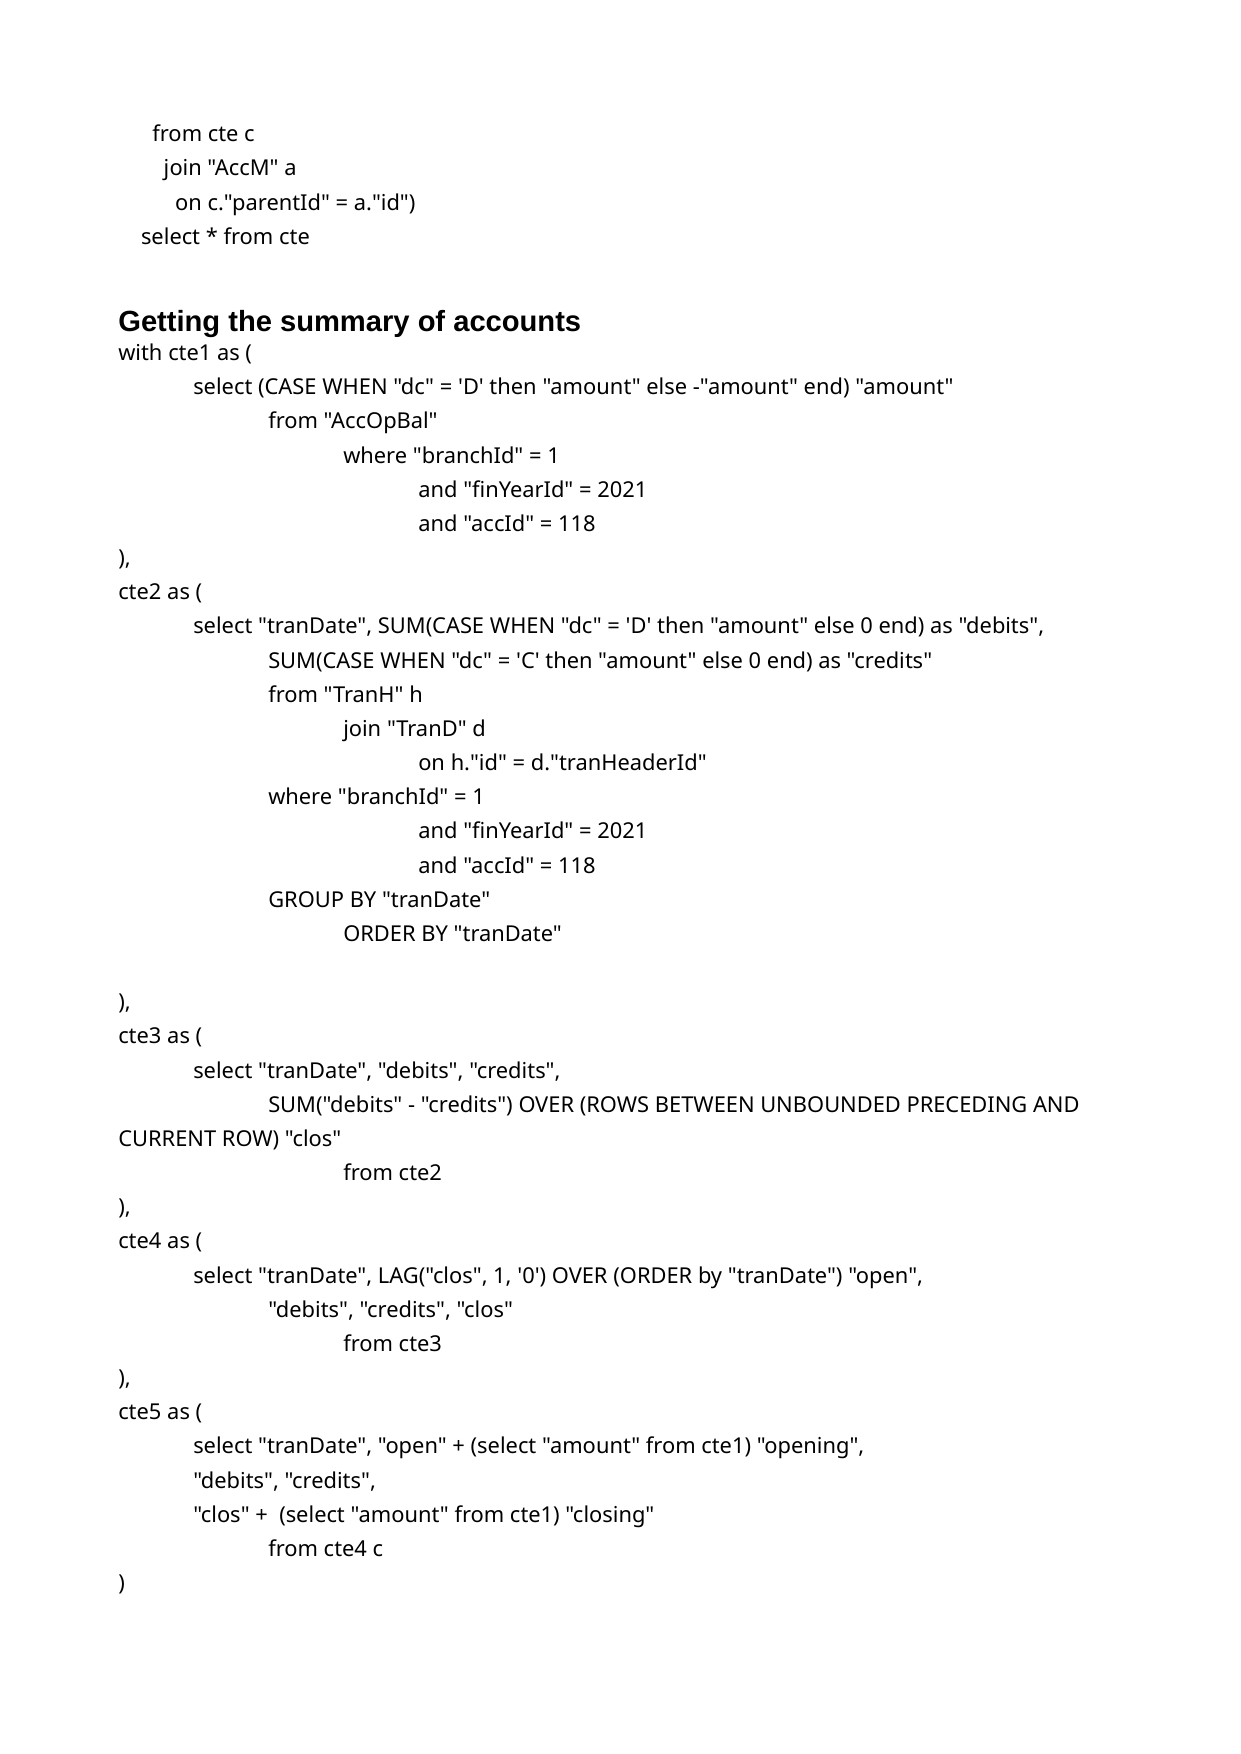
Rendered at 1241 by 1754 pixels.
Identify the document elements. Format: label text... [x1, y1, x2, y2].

text and "accId" = 118 [118, 508, 1122, 538]
text from cte2 [118, 1157, 1122, 1187]
text and "finYearId" = 2021 [118, 474, 1122, 503]
text with cte1 as ( [118, 337, 1122, 367]
text select * from cte [118, 221, 1122, 250]
text select "tranDate", "open" + (select "amount" from cte1) "opening", [118, 1430, 1122, 1460]
text join "TranD" d [118, 713, 1122, 743]
text from cte3 [118, 1328, 1122, 1358]
text cte4 as ( [118, 1225, 1122, 1255]
text select (CASE WHEN "dc" = 'D' then "amount" else -"amount" end) "amount" [118, 371, 1122, 401]
text select "tranDate", SUM(CASE WHEN "dc" = 'D' then "amount" else 0 end) as "debits", [118, 610, 1122, 640]
text select "tranDate", LAG("clos", 1, '0') OVER (ORDER by "tranDate") "open", [118, 1259, 1122, 1289]
text SUM("debits" - "credits") OVER (ROWS BETWEEN UNBOUNDED PRECEDING AND CURRENT ROW) "clos" [118, 1089, 1122, 1153]
text ), [118, 1191, 1122, 1221]
text SUM(CASE WHEN "dc" = 'C' then "amount" else 0 end) as "credits" [118, 644, 1122, 674]
text GROUP BY "tranDate" [118, 884, 1122, 913]
text ), [118, 542, 1122, 572]
text ORDER BY "tranDate" [118, 918, 1122, 948]
text cte5 as ( [118, 1396, 1122, 1426]
text select "tranDate", "debits", "credits", [118, 1054, 1122, 1084]
text from "AccOpBal" [118, 405, 1122, 435]
text and "finYearId" = 2021 [118, 815, 1122, 845]
text where "branchId" = 1 [118, 781, 1122, 811]
text from cte4 c [118, 1533, 1122, 1563]
text on h."id" = d."tranHeaderId" [118, 747, 1122, 777]
text from cte c [118, 118, 1122, 148]
text ), [118, 986, 1122, 1016]
text cte3 as ( [118, 1020, 1122, 1050]
text from "TranH" h [118, 679, 1122, 708]
text "clos" + (select "amount" from cte1) "closing" [118, 1499, 1122, 1528]
text join "AccM" a [118, 152, 1122, 182]
text where "branchId" = 1 [118, 439, 1122, 469]
text cte2 as ( [118, 576, 1122, 606]
text and "accId" = 118 [118, 849, 1122, 879]
text ) [118, 1567, 1122, 1597]
text "debits", "credits", [118, 1464, 1122, 1494]
text on c."parentId" = a."id") [118, 186, 1122, 216]
text "debits", "credits", "clos" [118, 1294, 1122, 1323]
subtitle Getting the summary of accounts [118, 303, 1122, 337]
text ), [118, 1362, 1122, 1392]
